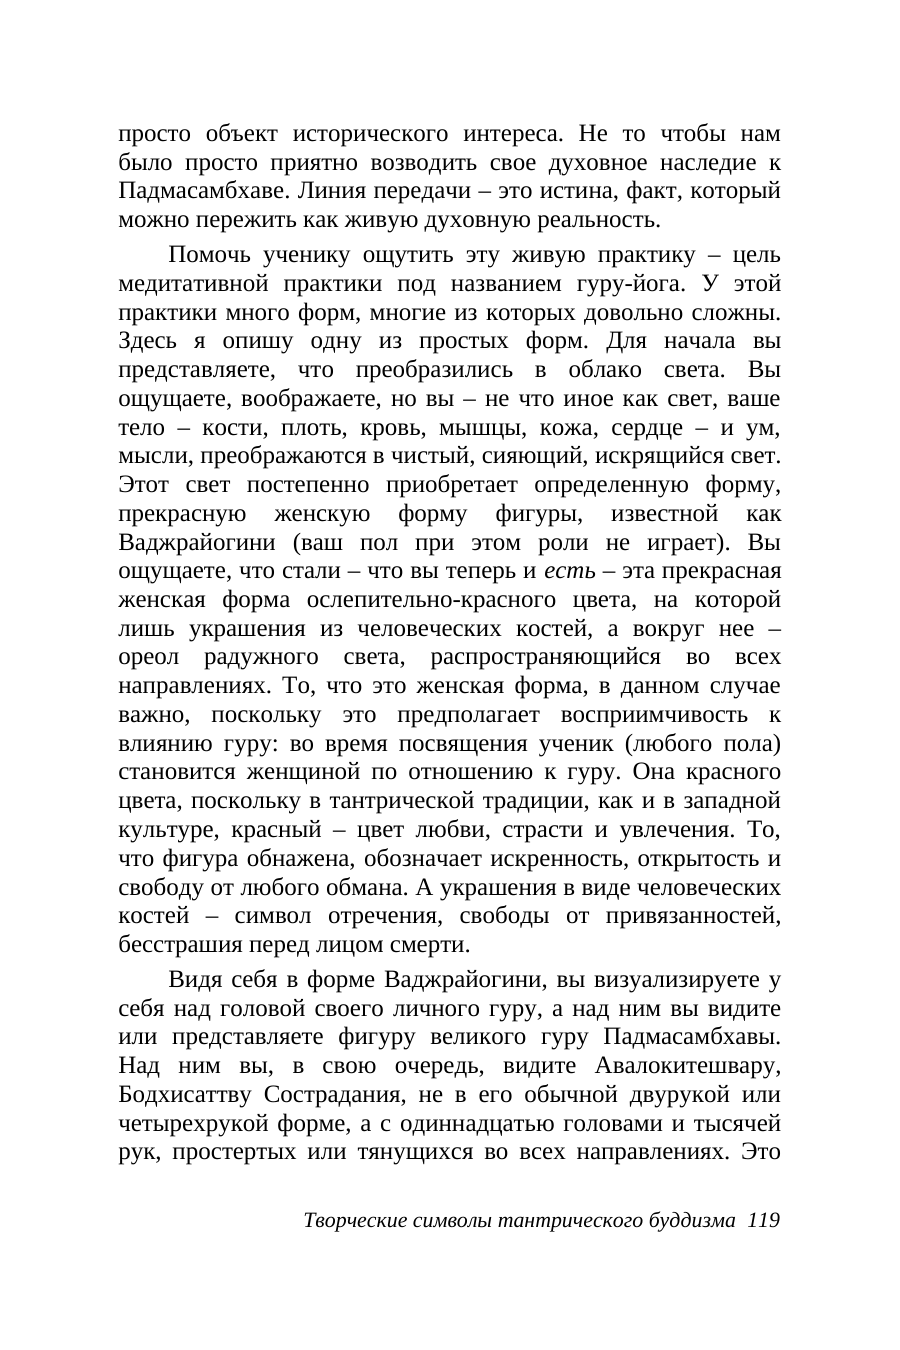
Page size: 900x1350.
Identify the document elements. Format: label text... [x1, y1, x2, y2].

text Помочь ученику ощутить эту живую практику – цель медитативной практики под названием гуру-йога. У этой практики много форм, многие из которых довольно сложны. Здесь я опишу одну из простых форм. Для начала вы представляете, что преобразились в облако света. Вы ощущаете, воображаете, но вы – не что иное как свет, ваше тело – кости, плоть, кровь, мышцы, кожа, сердце – и ум, мысли, преображаются в чистый, сияющий, искрящийся свет. Этот свет постепенно приобретает определенную форму, прекрасную женскую форму фигуры, известной как Ваджрайогини (ваш пол при этом роли не играет). Вы ощущаете, что стали – что вы теперь и есть – эта прекрасная женская форма ослепительно-красного цвета, на которой лишь украшения из человеческих костей, а вокруг нее – ореол радужного света, распространяющийся во всех направлениях. То, что это женская форма, в данном случае важно, поскольку это предполагает восприимчивость к влиянию гуру: во время посвящения ученик (любого пола) становится женщиной по отношению к гуру. Она красного цвета, поскольку в тантрической традиции, как и в западной культуре, красный – цвет любви, страсти и увлечения. То, что фигура обнажена, обозначает искренность, открытость и свободу от любого обмана. А украшения в виде человеческих костей – символ отречения, свободы от привязанностей, бесстрашия перед лицом смерти. [118, 239, 782, 958]
text просто объект исторического интереса. Не то чтобы нам было просто приятно возводить свое духовное наследие к Падмасамбхаве. Линия передачи – это истина, факт, который можно пережить как живую духовную реальность. [118, 118, 782, 233]
text Видя себя в форме Ваджрайогини, вы визуализируете у себя над головой своего личного гуру, а над ним вы видите или представляете фигуру великого гуру Падмасамбхавы. Над ним вы, в свою очередь, видите Авалокитешвару, Бодхисаттву Сострадания, не в его обычной двурукой или четырехрукой форме, а с одиннадцатью головами и тысячей рук, простертых или тянущихся во всех направлениях. Это [118, 964, 782, 1165]
